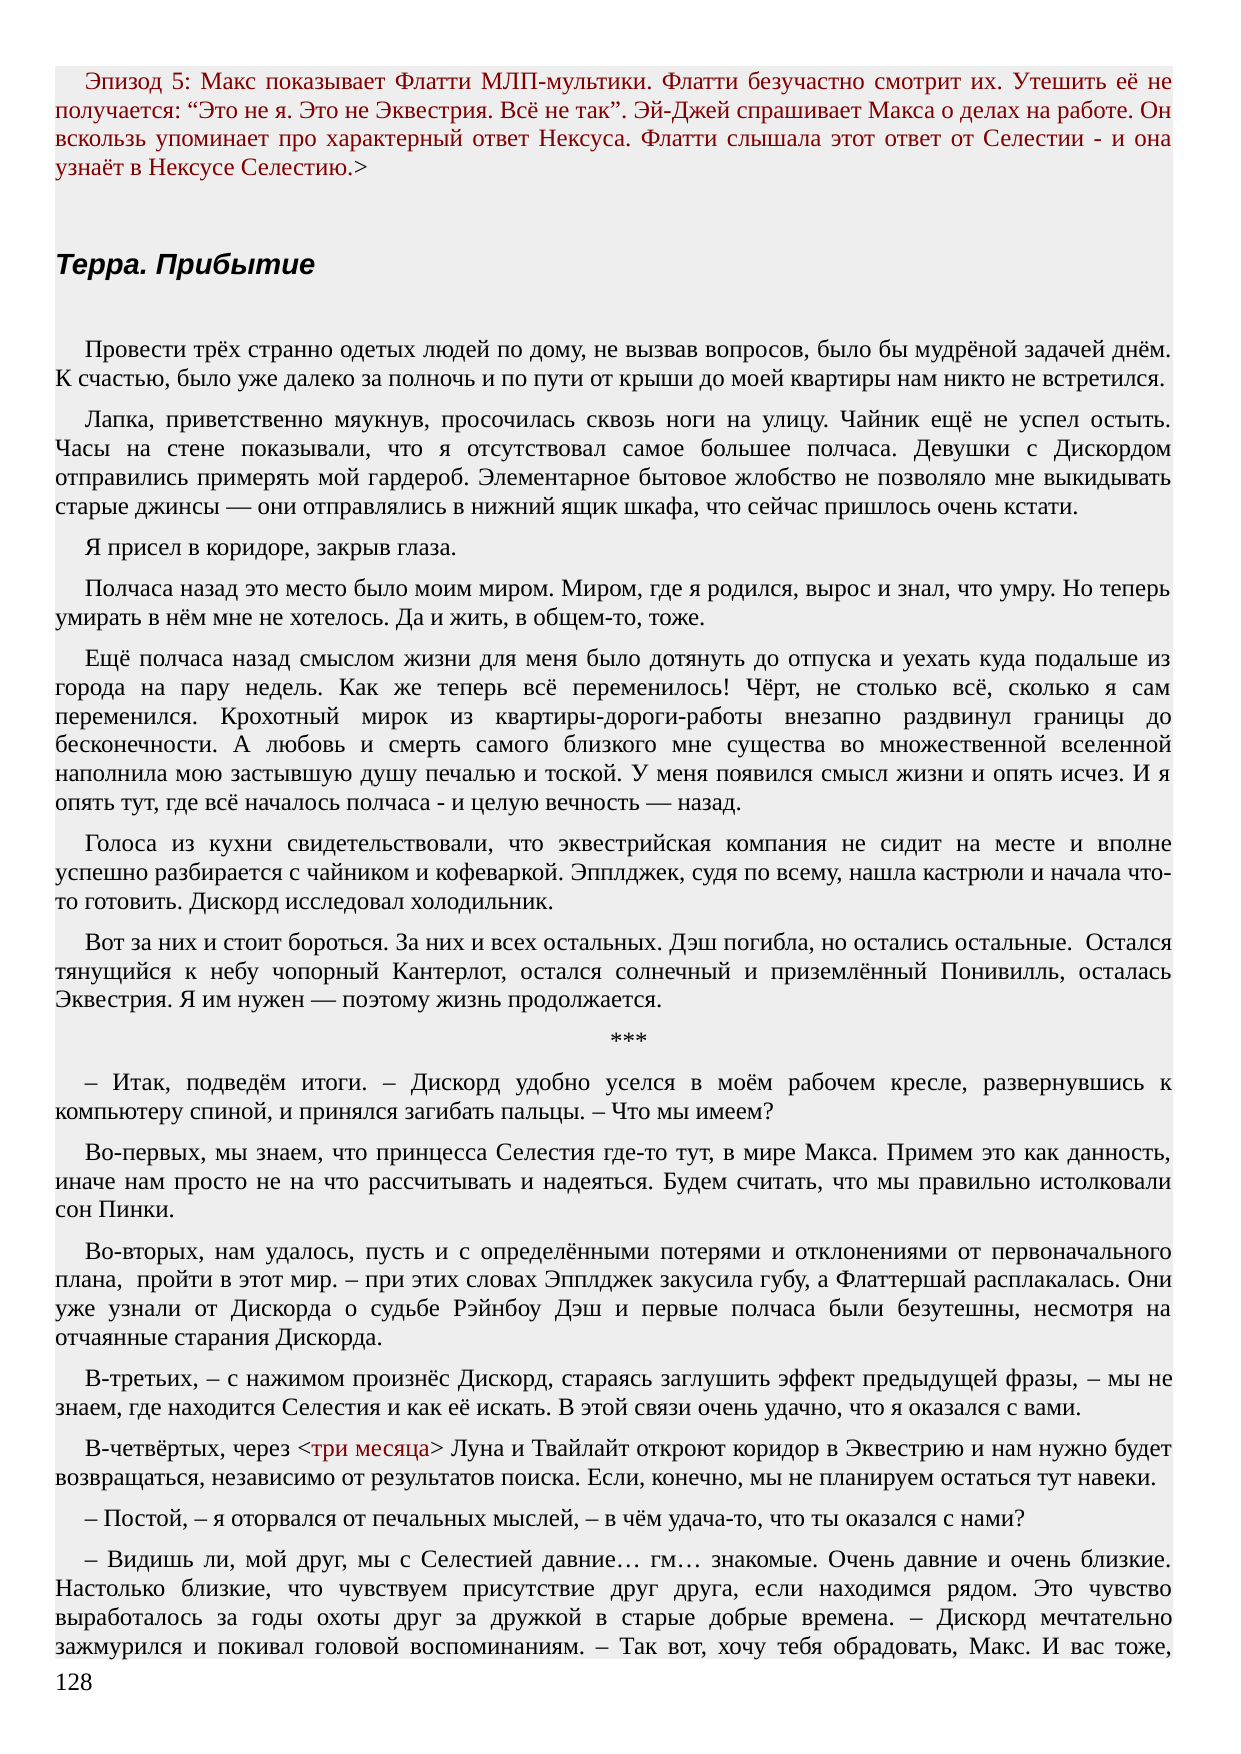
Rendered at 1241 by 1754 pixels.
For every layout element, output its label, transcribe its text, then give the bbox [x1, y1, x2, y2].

text Голоса из кухни свидетельствовали, что эквестрийская компания не сидит на месте и вполне успешно разбирается с чайником и кофеваркой. Эпплджек, судя по всему, нашла кастрюли и начала что-то готовить. Дискорд исследовал холодильник. [55, 828, 1173, 914]
text – Постой, – я оторвался от печальных мыслей, – в чём удача-то, что ты оказался с нами? [55, 1503, 1173, 1532]
text Во-вторых, нам удалось, пусть и с определёнными потерями и отклонениями от первоначального плана, пройти в этот мир. – при этих словах Эпплджек закусила губу, а Флаттершай расплакалась. Они уже узнали от Дискорда о судьбе Рэйнбоу Дэш и первые полчаса были безутешны, несмотря на отчаянные старания Дискорда. [55, 1236, 1173, 1351]
subtitle Терра. Прибытие [55, 247, 1173, 281]
text В-четвёртых, через <три месяца> Луна и Твайлайт откроют коридор в Эквестрию и нам нужно будет возвращаться, независимо от результатов поиска. Если, конечно, мы не планируем остаться тут навеки. [55, 1433, 1173, 1491]
text Лапка, приветственно мяукнув, просочилась сквозь ноги на улицу. Чайник ещё не успел остыть. Часы на стене показывали, что я отсутствовал самое большее полчаса. Девушки с Дискордом отправились примерять мой гардероб. Элементарное бытовое жлобство не позволяло мне выкидывать старые джинсы — они отправлялись в нижний ящик шкафа, что сейчас пришлось очень кстати. [55, 404, 1173, 519]
text Эпизод 5: Макс показывает Флатти МЛП-мультики. Флатти безучастно смотрит их. Утешить её не получается: “Это не я. Это не Эквестрия. Всё не так”. Эй-Джей спрашивает Макса о делах на работе. Он вскользь упоминает про характерный ответ Нексуса. Флатти слышала этот ответ от Селестии - и она узнаёт в Нексусе Селестию.> [55, 66, 1173, 181]
text – Видишь ли, мой друг, мы с Селестией давние… гм… знакомые. Очень давние и очень близкие. Настолько близкие, что чувствуем присутствие друг друга, если находимся рядом. Это чувство выработалось за годы охоты друг за дружкой в старые добрые времена. – Дискорд мечтательно зажмурился и покивал головой воспоминаниям. – Так вот, хочу тебя обрадовать, Макс. И вас тоже, [55, 1544, 1173, 1659]
text Полчаса назад это место было моим миром. Миром, где я родился, вырос и знал, что умру. Но теперь умирать в нём мне не хотелось. Да и жить, в общем-то, тоже. [55, 573, 1173, 631]
text Во-первых, мы знаем, что принцесса Селестия где-то тут, в мире Макса. Примем это как данность, иначе нам просто не на что рассчитывать и надеяться. Будем считать, что мы правильно истолковали сон Пинки. [55, 1137, 1173, 1223]
text *** [55, 1026, 1173, 1054]
text Провести трёх странно одетых людей по дому, не вызвав вопросов, было бы мудрёной задачей днём. К счастью, было уже далеко за полночь и по пути от крыши до моей квартиры нам никто не встретился. [55, 334, 1173, 392]
text Вот за них и стоит бороться. За них и всех остальных. Дэш погибла, но остались остальные. Остался тянущийся к небу чопорный Кантерлот, остался солнечный и приземлённый Понивилль, осталась Эквестрия. Я им нужен — поэтому жизнь продолжается. [55, 927, 1173, 1013]
text Ещё полчаса назад смыслом жизни для меня было дотянуть до отпуска и уехать куда подальше из города на пару недель. Как же теперь всё переменилось! Чёрт, не столько всё, сколько я сам переменился. Крохотный мирок из квартиры-дороги-работы внезапно раздвинул границы до бесконечности. А любовь и смерть самого близкого мне существа во множественной вселенной наполнила мою застывшую душу печалью и тоской. У меня появился смысл жизни и опять исчез. И я опять тут, где всё началось полчаса - и целую вечность — назад. [55, 643, 1173, 816]
text В-третьих, – с нажимом произнёс Дискорд, стараясь заглушить эффект предыдущей фразы, – мы не знаем, где находится Селестия и как её искать. В этой связи очень удачно, что я оказался с вами. [55, 1363, 1173, 1421]
text Я присел в коридоре, закрыв глаза. [55, 532, 1173, 561]
text – Итак, подведём итоги. – Дискорд удобно уселся в моём рабочем кресле, развернувшись к компьютеру спиной, и принялся загибать пальцы. – Что мы имеем? [55, 1067, 1173, 1124]
